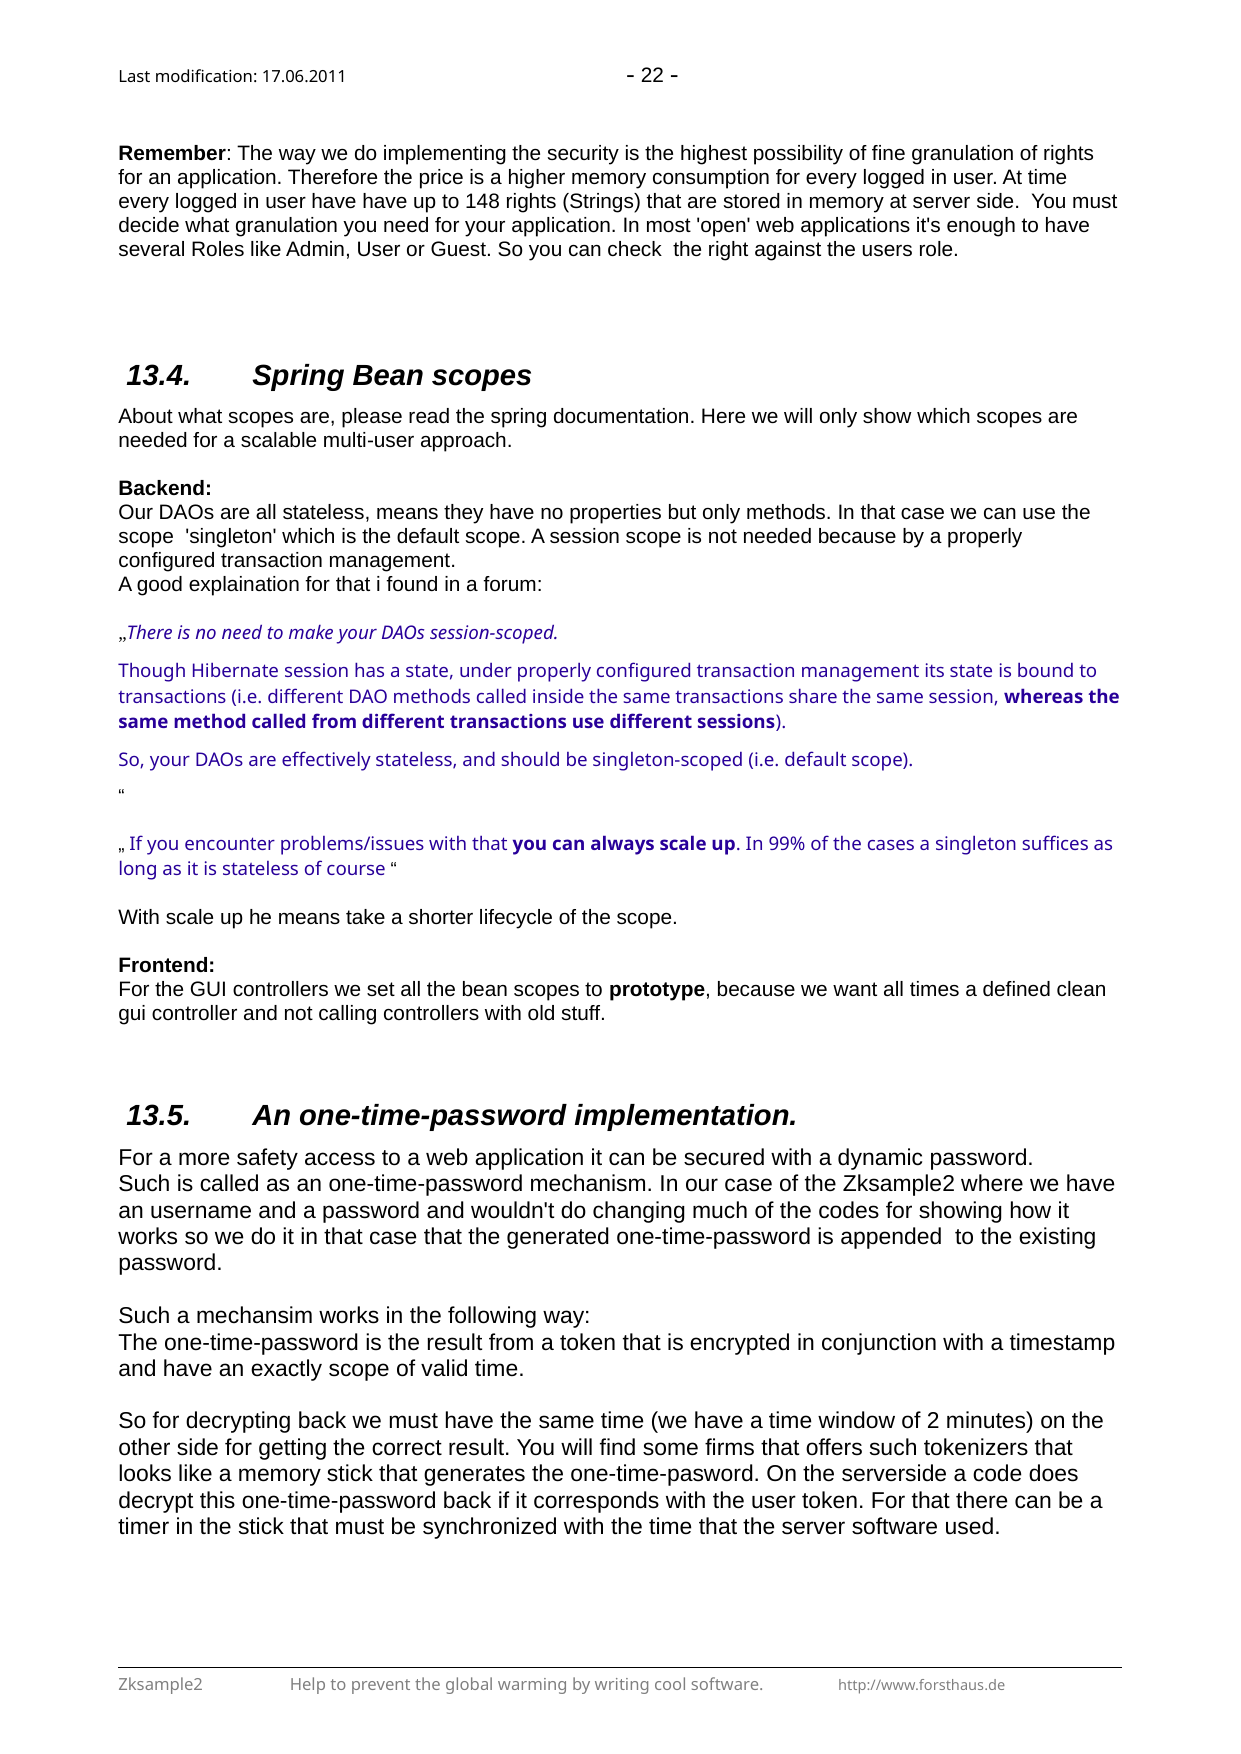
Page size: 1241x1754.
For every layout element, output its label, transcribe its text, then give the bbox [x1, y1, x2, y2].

text Though Hibernate session has a state, under properly configured transaction management its state is bound to transactions (i.e. different DAO methods called inside the same transactions share the same session, whereas the same method called from different transactions use different sessions). [118, 658, 1122, 734]
text „There is no need to make your DAOs session-scoped. [118, 619, 1122, 645]
text Remember: The way we do implementing the security is the highest possibility of fine granulation of rights for an application. Therefore the price is a higher memory consumption for every logged in user. At time every logged in user have have up to 148 rights (Strings) that are stored in memory at server side. You must decide what granulation you need for your application. In most 'open' web applications it's enough to have several Roles like Admin, User or Guest. So you can check the right against the users role. [118, 141, 1122, 261]
text For the GUI controllers we set all the bean scopes to prototype, because we want all times a defined clean gui controller and not calling controllers with old stuff. [118, 977, 1122, 1025]
subtitle An one-time-password implementation. [118, 1098, 1122, 1131]
text Frontend: [118, 953, 1122, 977]
text „ If you encounter problems/issues with that you can always scale up. In 99% of the cases a singleton suffices as long as it is stateless of course “ [118, 830, 1122, 881]
text Such a mechansim works in the following way: [118, 1302, 1122, 1328]
text About what scopes are, please read the spring documentation. Here we will only show which scopes are needed for a scalable multi-user approach. [118, 404, 1122, 452]
subtitle Spring Bean scopes [118, 358, 1122, 391]
text Backend: [118, 476, 1122, 500]
text A good explaination for that i found in a forum: [118, 572, 1122, 596]
text Our DAOs are all stateless, means they have no properties but only methods. In that case we can use the scope 'singleton' which is the default scope. A session scope is not needed because by a properly configured transaction management. [118, 500, 1122, 572]
text So, your DAOs are effectively stateless, and should be singleton-scoped (i.e. default scope). [118, 747, 1122, 772]
text Such is called as an one-time-password mechanism. In our case of the Zksample2 where we have an username and a password and wouldn't do changing much of the codes for showing how it works so we do it in that case that the generated one-time-password is appended to the existing password. [118, 1170, 1122, 1276]
text The one-time-password is the result from a token that is encrypted in conjunction with a timestamp and have an exactly scope of valid time. [118, 1328, 1122, 1381]
text With scale up he means take a shorter lifecycle of the scope. [118, 905, 1122, 929]
text For a more safety access to a web application it can be secured with a dynamic password. [118, 1144, 1122, 1170]
text So for decrypting back we must have the same time (we have a time window of 2 minutes) on the other side for getting the correct result. You will find some firms that offers such tokenizers that looks like a memory stick that generates the one-time-pasword. On the serverside a code does decrypt this one-time-password back if it corresponds with the user token. For that there can be a timer in the stick that must be synchronized with the time that the server software used. [118, 1407, 1122, 1539]
text “ [118, 785, 1122, 806]
